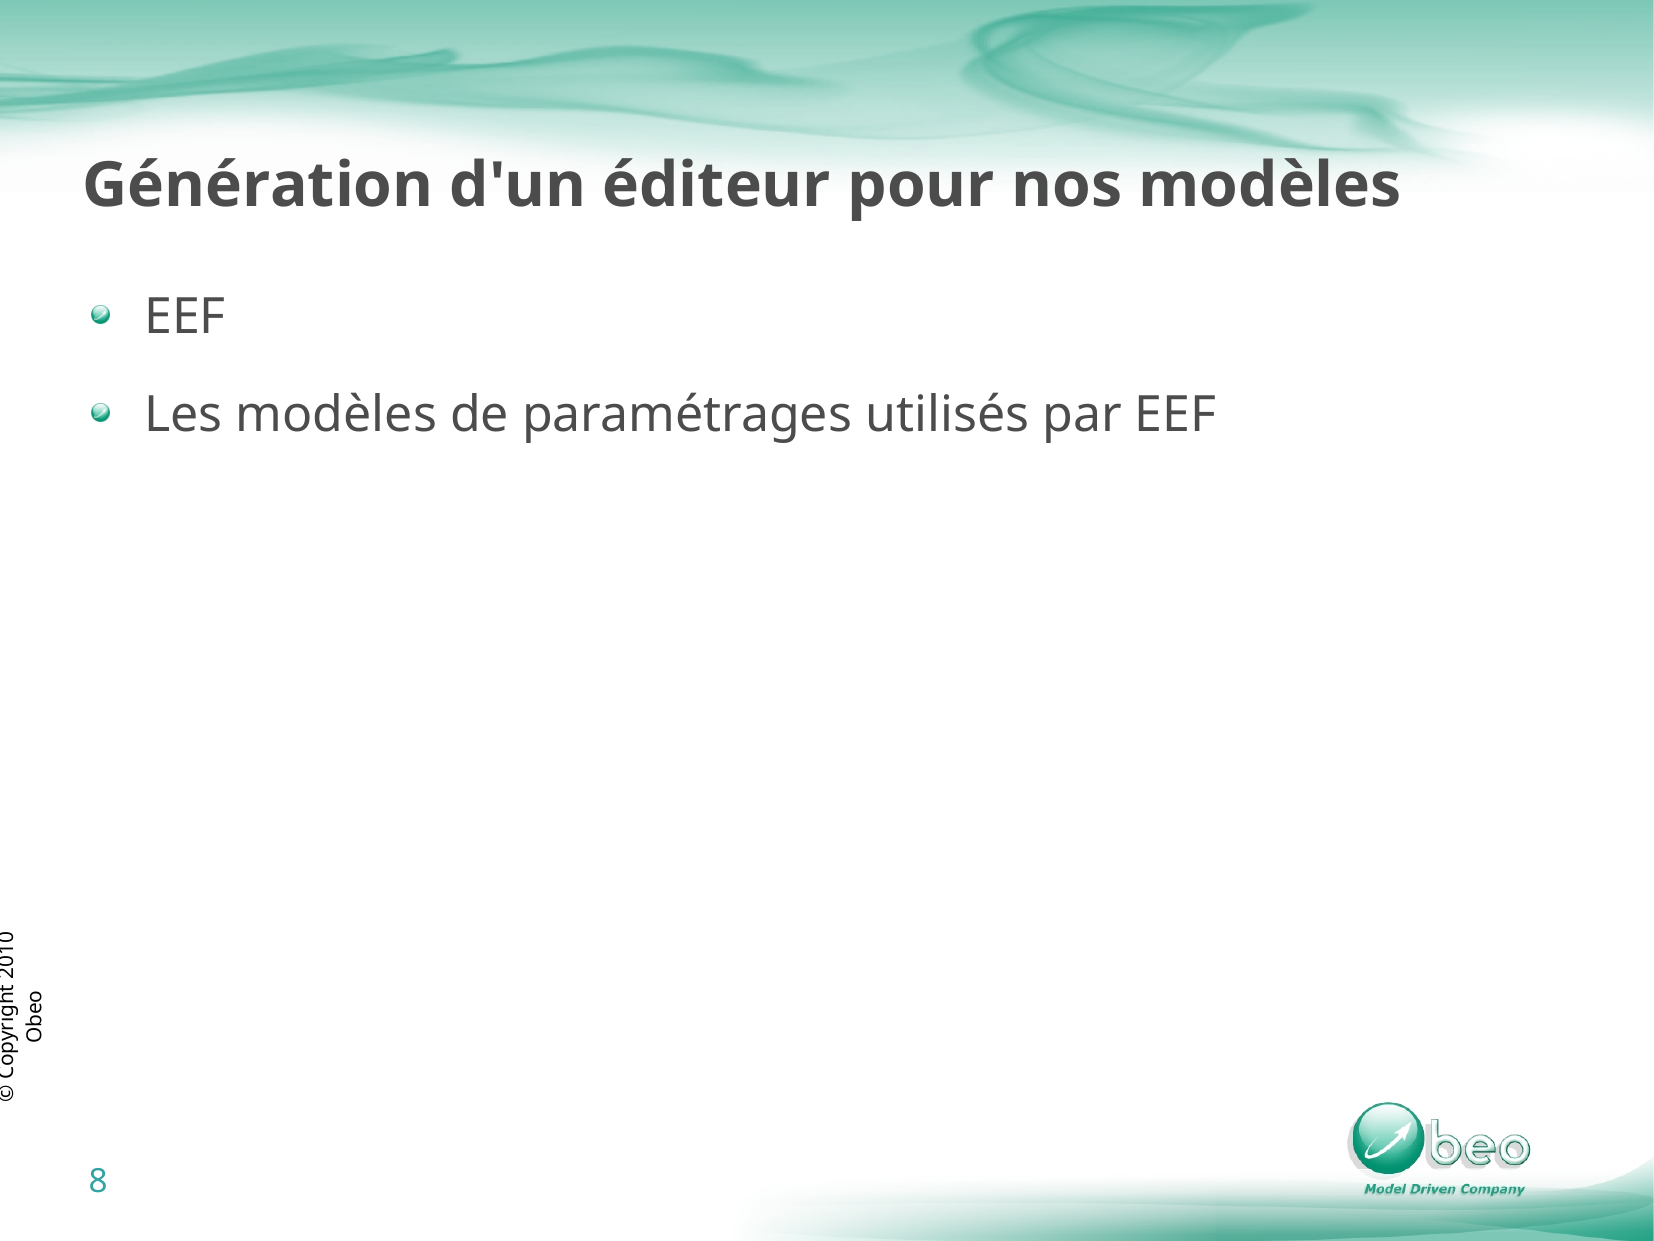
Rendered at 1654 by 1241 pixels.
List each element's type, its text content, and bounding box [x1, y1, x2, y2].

picture [0, 0, 1654, 192]
list EEF Les modèles de paramétrages utilisés par EEF [73, 280, 1595, 1133]
picture [0, 1100, 1654, 1241]
title Génération d'un éditeur pour nos modèles [82, 78, 1571, 280]
